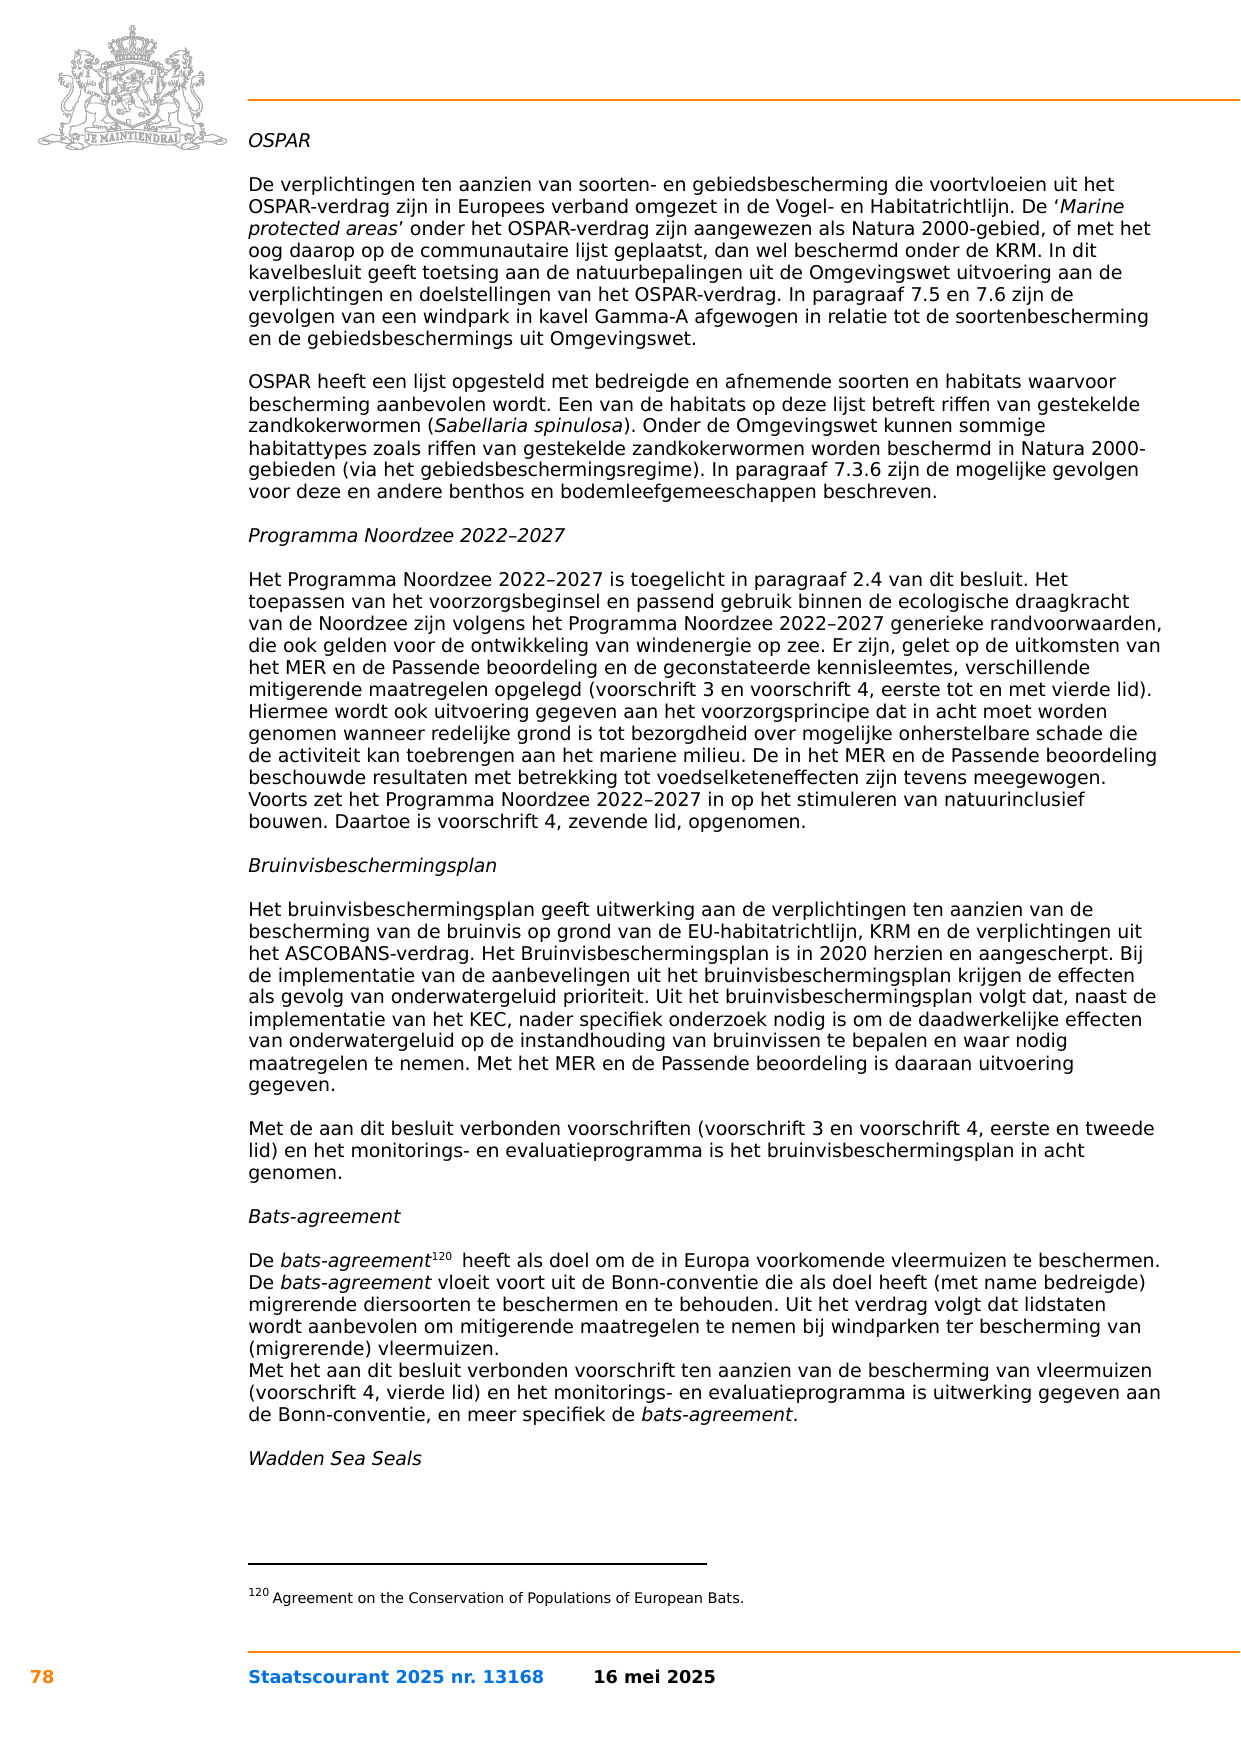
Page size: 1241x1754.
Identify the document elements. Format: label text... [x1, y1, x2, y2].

subtitle Bruinvisbeschermingsplan [248, 855, 1163, 877]
subtitle Programma Noordzee 2022–2027 [248, 525, 1163, 547]
text Met de aan dit besluit verbonden voorschriften (voorschrift 3 en voorschrift 4, eerste en tweede lid) en het monitorings- en evaluatieprogramma is het bruinvisbeschermingsplan in acht genomen. [248, 1118, 1163, 1184]
text Het Programma Noordzee 2022–2027 is toegelicht in paragraaf 2.4 van dit besluit. Het toepassen van het voorzorgsbeginsel en passend gebruik binnen de ecologische draagkracht van de Noordzee zijn volgens het Programma Noordzee 2022–2027 generieke randvoorwaarden, die ook gelden voor de ontwikkeling van windenergie op zee. Er zijn, gelet op de uitkomsten van het MER en de Passende beoordeling en de geconstateerde kennisleemtes, verschillende mitigerende maatregelen opgelegd (voorschrift 3 en voorschrift 4, eerste tot en met vierde lid). Hiermee wordt ook uitvoering gegeven aan het voorzorgsprincipe dat in acht moet worden genomen wanneer redelijke grond is tot bezorgdheid over mogelijke onherstelbare schade die de activiteit kan toebrengen aan het mariene milieu. De in het MER en de Passende beoordeling beschouwde resultaten met betrekking tot voedselketeneffecten zijn tevens meegewogen. Voorts zet het Programma Noordzee 2022–2027 in op het stimuleren van natuurinclusief bouwen. Daartoe is voorschrift 4, zevende lid, opgenomen. [248, 569, 1163, 833]
text Het bruinvisbeschermingsplan geeft uitwerking aan de verplichtingen ten aanzien van de bescherming van de bruinvis op grond van de EU-habitatrichtlijn, KRM en de verplichtingen uit het ASCOBANS-verdrag. Het Bruinvisbeschermingsplan is in 2020 herzien en aangescherpt. Bij de implementatie van de aanbevelingen uit het bruinvisbeschermingsplan krijgen de effecten als gevolg van onderwatergeluid prioriteit. Uit het bruinvisbeschermingsplan volgt dat, naast de implementatie van het KEC, nader specifiek onderzoek nodig is om de daadwerkelijke effecten van onderwatergeluid op de instandhouding van bruinvissen te bepalen en waar nodig maatregelen te nemen. Met het MER en de Passende beoordeling is daaraan uitvoering gegeven. [248, 898, 1163, 1096]
subtitle Bats-agreement [248, 1206, 1163, 1228]
subtitle Wadden Sea Seals [248, 1448, 1163, 1469]
picture [38, 25, 227, 150]
text De bats-agreement heeft als doel om de in Europa voorkomende vleermuizen te beschermen. De bats-agreement vloeit voort uit de Bonn-conventie die als doel heeft (met name bedreigde) migrerende diersoorten te beschermen en te behouden. Uit het verdrag volgt dat lidstaten wordt aanbevolen om mitigerende maatregelen te nemen bij windparken ter bescherming van (migrerende) vleermuizen. [248, 1250, 1163, 1360]
text Met het aan dit besluit verbonden voorschrift ten aanzien van de bescherming van vleermuizen (voorschrift 4, vierde lid) en het monitorings- en evaluatieprogramma is uitwerking gegeven aan de Bonn-conventie, en meer specifiek de bats-agreement. [248, 1360, 1163, 1426]
text Agreement on the Conservation of Populations of European Bats. [248, 1586, 1163, 1608]
text OSPAR heeft een lijst opgesteld met bedreigde en afnemende soorten en habitats waarvoor bescherming aanbevolen wordt. Een van de habitats op deze lijst betreft riffen van gestekelde zandkokerwormen (Sabellaria spinulosa). Onder de Omgevingswet kunnen sommige habitattypes zoals riffen van gestekelde zandkokerwormen worden beschermd in Natura 2000-gebieden (via het gebiedsbeschermingsregime). In paragraaf 7.3.6 zijn de mogelijke gevolgen voor deze en andere benthos en bodemleefgemeeschappen beschreven. [248, 371, 1163, 503]
subtitle OSPAR [248, 130, 1163, 152]
text De verplichtingen ten aanzien van soorten- en gebiedsbescherming die voortvloeien uit het OSPAR-verdrag zijn in Europees verband omgezet in de Vogel- en Habitatrichtlijn. De ‘Marine protected areas’ onder het OSPAR-verdrag zijn aangewezen als Natura 2000-gebied, of met het oog daarop op de communautaire lijst geplaatst, dan wel beschermd onder de KRM. In dit kavelbesluit geeft toetsing aan de natuurbepalingen uit de Omgevingswet uitvoering aan de verplichtingen en doelstellingen van het OSPAR-verdrag. In paragraaf 7.5 en 7.6 zijn de gevolgen van een windpark in kavel Gamma-A afgewogen in relatie tot de soortenbescherming en de gebiedsbeschermings uit Omgevingswet. [248, 174, 1163, 349]
